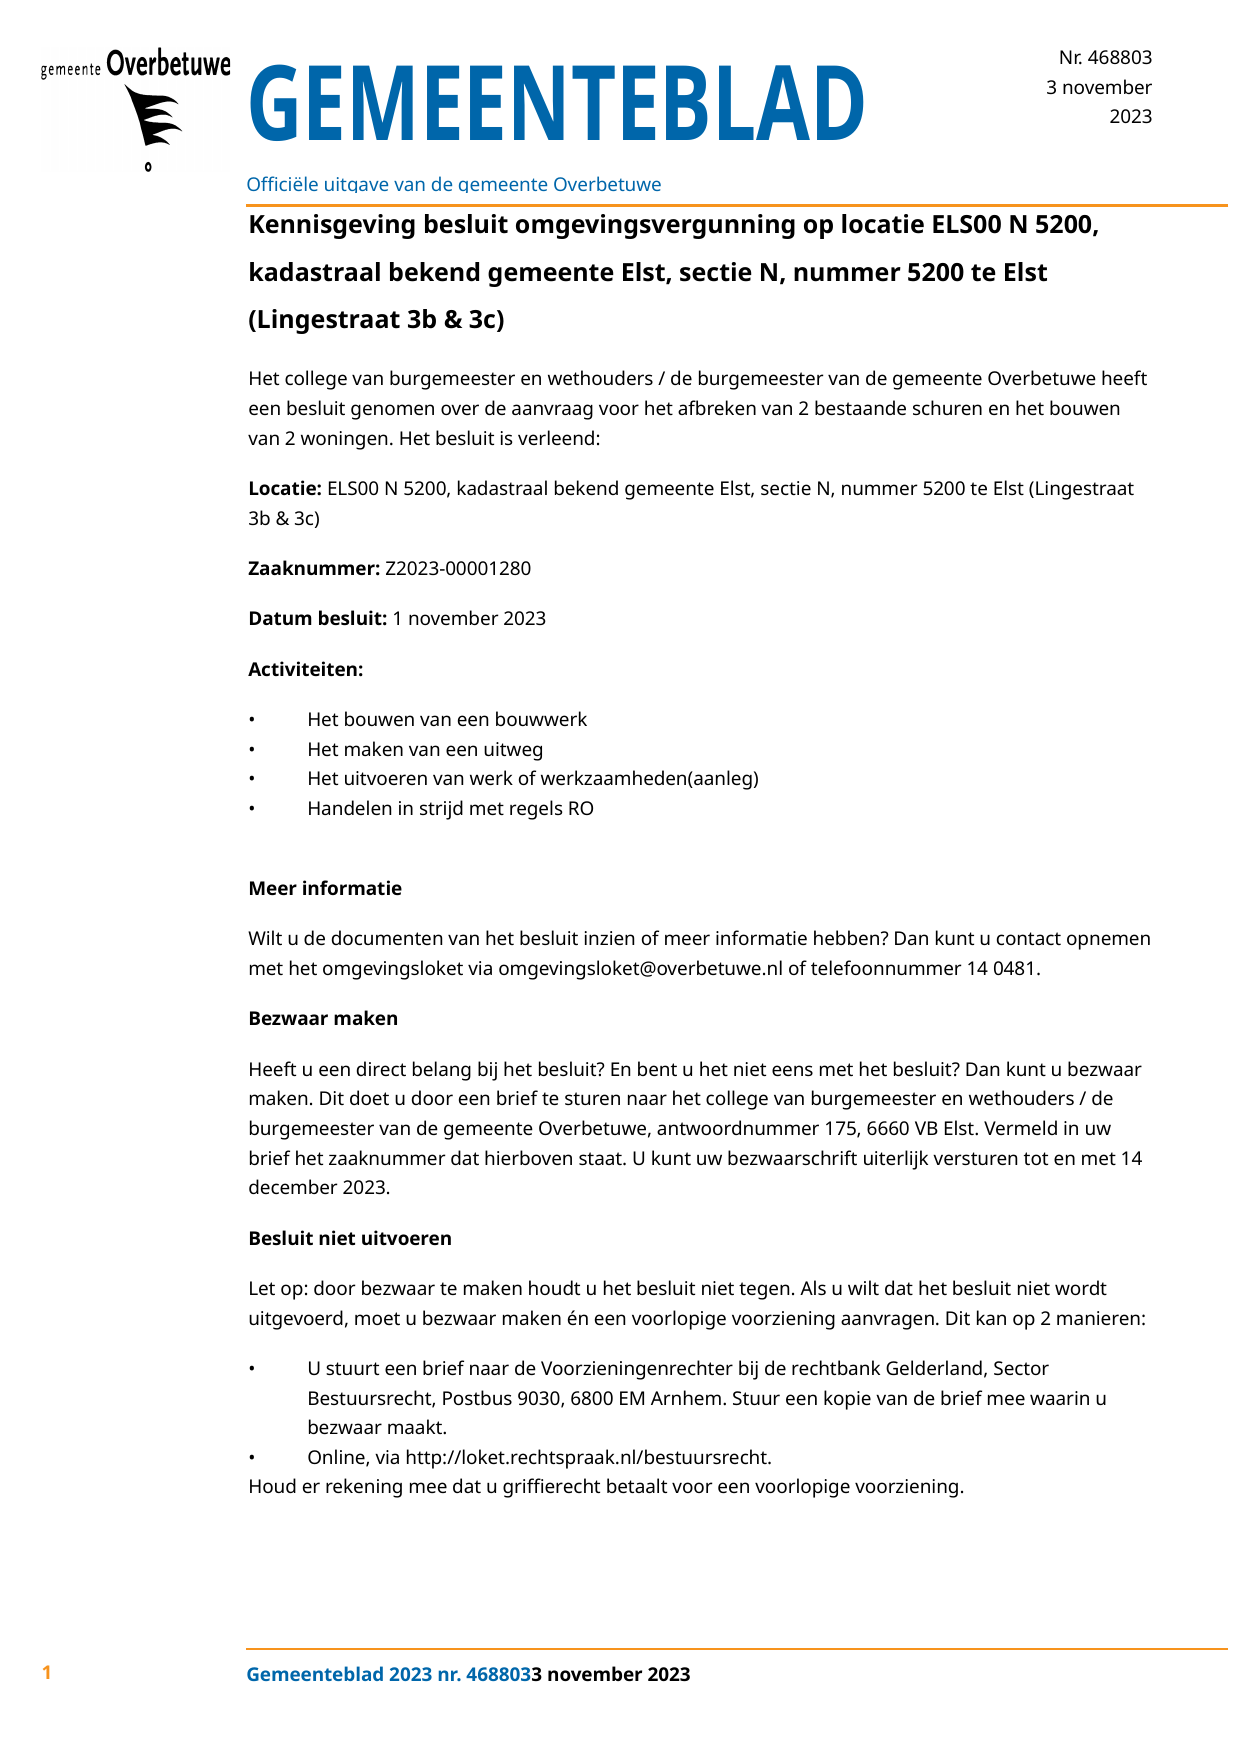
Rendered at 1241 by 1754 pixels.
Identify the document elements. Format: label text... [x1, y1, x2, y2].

list U stuurt een brief naar de Voorzieningenrechter bij de rechtbank Gelderland, Sector Bestuursrecht, Postbus 9030, 6800 EM Arnhem. Stuur een kopie van de brief mee waarin u bezwaar maakt. [248, 1355, 1152, 1440]
list Handelen in strijd met regels RO [248, 795, 1152, 821]
text Kennisgeving besluit omgevingsvergunning op locatie ELS00 N 5200, kadastraal bekend gemeente Elst, sectie N, nummer 5200 te Elst (Lingestraat 3b & 3c) [248, 207, 1152, 336]
list Online, via http://loket.rechtspraak.nl/bestuursrecht. [248, 1444, 1152, 1469]
list Het uitvoeren van werk of werkzaamheden(aanleg) [248, 766, 1152, 791]
text Bezwaar maken [248, 1006, 1152, 1031]
text Locatie: ELS00 N 5200, kadastraal bekend gemeente Elst, sectie N, nummer 5200 te Elst (Lingestraat 3b & 3c) [248, 475, 1152, 530]
list Het bouwen van een bouwwerk [248, 706, 1152, 732]
text Besluit niet uitvoeren [248, 1225, 1152, 1250]
text Het college van burgemeester en wethouders / de burgemeester van de gemeente Overbetuwe heeft een besluit genomen over de aanvraag voor het afbreken van 2 bestaande schuren en het bouwen van 2 woningen. Het besluit is verleend: [248, 366, 1152, 450]
text Activiteiten: [248, 656, 1152, 682]
text Heeft u een direct belang bij het besluit? En bent u het niet eens met het besluit? Dan kunt u bezwaar maken. Dit doet u door een brief te sturen naar het college van burgemeester en wethouders / de burgemeester van de gemeente Overbetuwe, antwoordnummer 175, 6660 VB Elst. Vermeld in uw brief het zaaknummer dat hierboven staat. U kunt uw bezwaarschrift uiterlijk versturen tot en met 14 december 2023. [248, 1056, 1152, 1200]
text Datum besluit: 1 november 2023 [248, 606, 1152, 631]
text Houd er rekening mee dat u griffierecht betaalt voor een voorlopige voorziening. [248, 1473, 1152, 1499]
text Let op: door bezwaar te maken houdt u het besluit niet tegen. Als u wilt dat het besluit niet wordt uitgevoerd, moet u bezwaar maken én een voorlopige voorziening aanvragen. Dit kan op 2 manieren: [248, 1275, 1152, 1330]
text Meer informatie [248, 875, 1152, 901]
list Het maken van een uitweg [248, 736, 1152, 762]
text Zaaknummer: Z2023-00001280 [248, 555, 1152, 581]
picture [41, 47, 231, 172]
text Wilt u de documenten van het besluit inzien of meer informatie hebben? Dan kunt u contact opnemen met het omgevingsloket via omgevingsloket@overbetuwe.nl of telefoonnummer 14 0481. [248, 926, 1152, 981]
